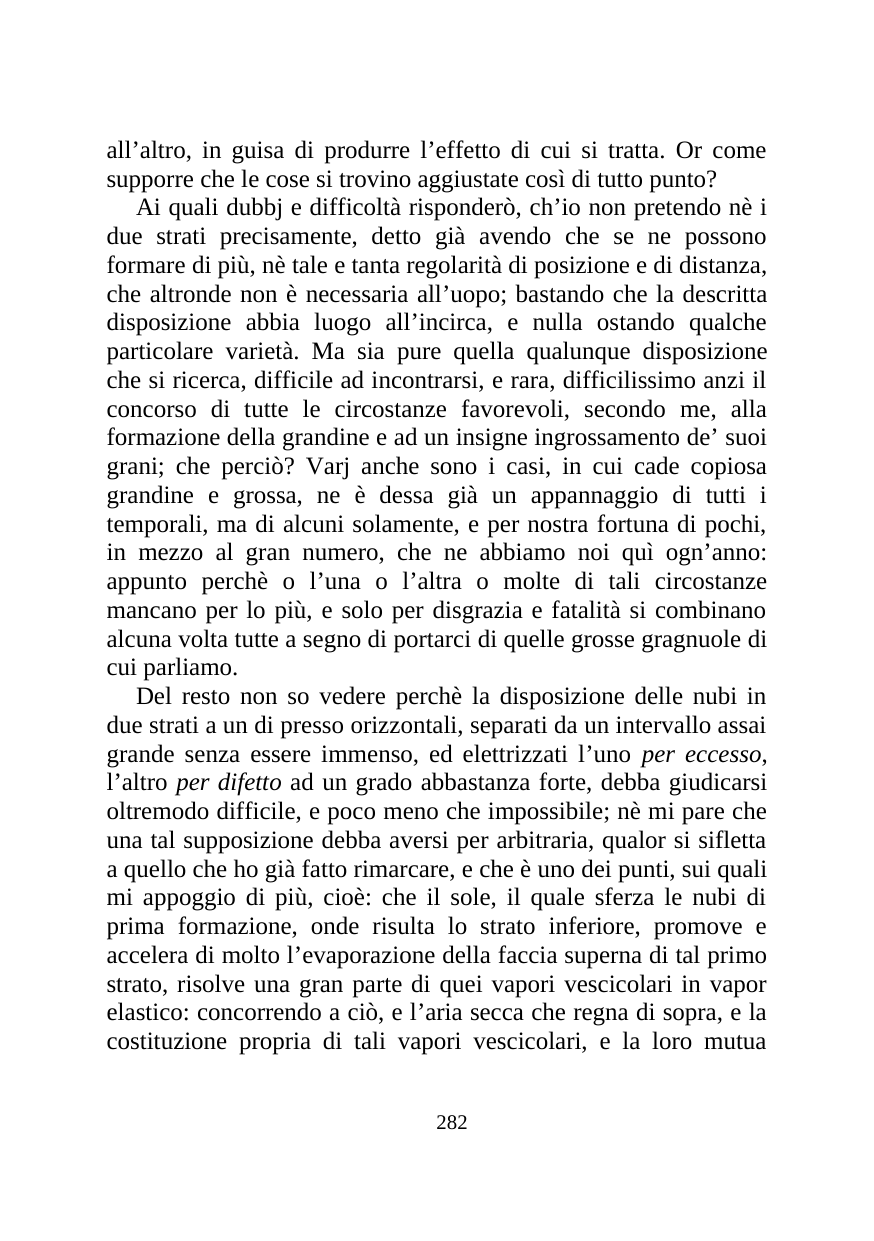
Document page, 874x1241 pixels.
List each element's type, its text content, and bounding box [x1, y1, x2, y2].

text Ai quali dubbj e difficoltà risponderò, ch’io non pretendo nè i due strati precisamente, detto già avendo che se ne possono formare di più, nè tale e tanta regolarità di posizione e di distanza, che altronde non è necessaria all’uopo; bastando che la descritta disposizione abbia luogo all’incirca, e nulla ostando qualche particolare varietà. Ma sia pure quella qualunque disposizione che si ricerca, difficile ad incontrarsi, e rara, difficilissimo anzi il concorso di tutte le circostanze favorevoli, secondo me, alla formazione della grandine e ad un insigne ingrossamento de’ suoi grani; che perciò? Varj anche sono i casi, in cui cade copiosa grandine e grossa, ne è dessa già un appannaggio di tutti i temporali, ma di alcuni solamente, e per nostra fortuna di pochi, in mezzo al gran numero, che ne abbiamo noi quì ogn’anno: appunto perchè o l’una o l’altra o molte di tali circostanze mancano per lo più, e solo per disgrazia e fatalità si combinano alcuna volta tutte a segno di portarci di quelle grosse gragnuole di cui parliamo. [106, 192, 768, 681]
text Del resto non so vedere perchè la disposizione delle nubi in due strati a un di presso orizzontali, separati da un intervallo assai grande senza essere immenso, ed elettrizzati l’uno per eccesso, l’altro per difetto ad un grado abbastanza forte, debba giudicarsi oltremodo difficile, e poco meno che impossibile; nè mi pare che una tal supposizione debba aversi per arbitraria, qualor si sifletta a quello che ho già fatto rimarcare, e che è uno dei punti, sui quali mi appoggio di più, cioè: che il sole, il quale sferza le nubi di prima formazione, onde risulta lo strato inferiore, promove e accelera di molto l’evaporazione della faccia superna di tal primo strato, risolve una gran parte di quei vapori vescicolari in vapor elastico: concorrendo a ciò, e l’aria secca che regna di sopra, e la costituzione propria di tali vapori vescicolari, e la loro mutua [106, 681, 768, 1055]
text all’altro, in guisa di produrre l’effetto di cui si tratta. Or come supporre che le cose si trovino aggiustate così di tutto punto? [106, 135, 768, 192]
